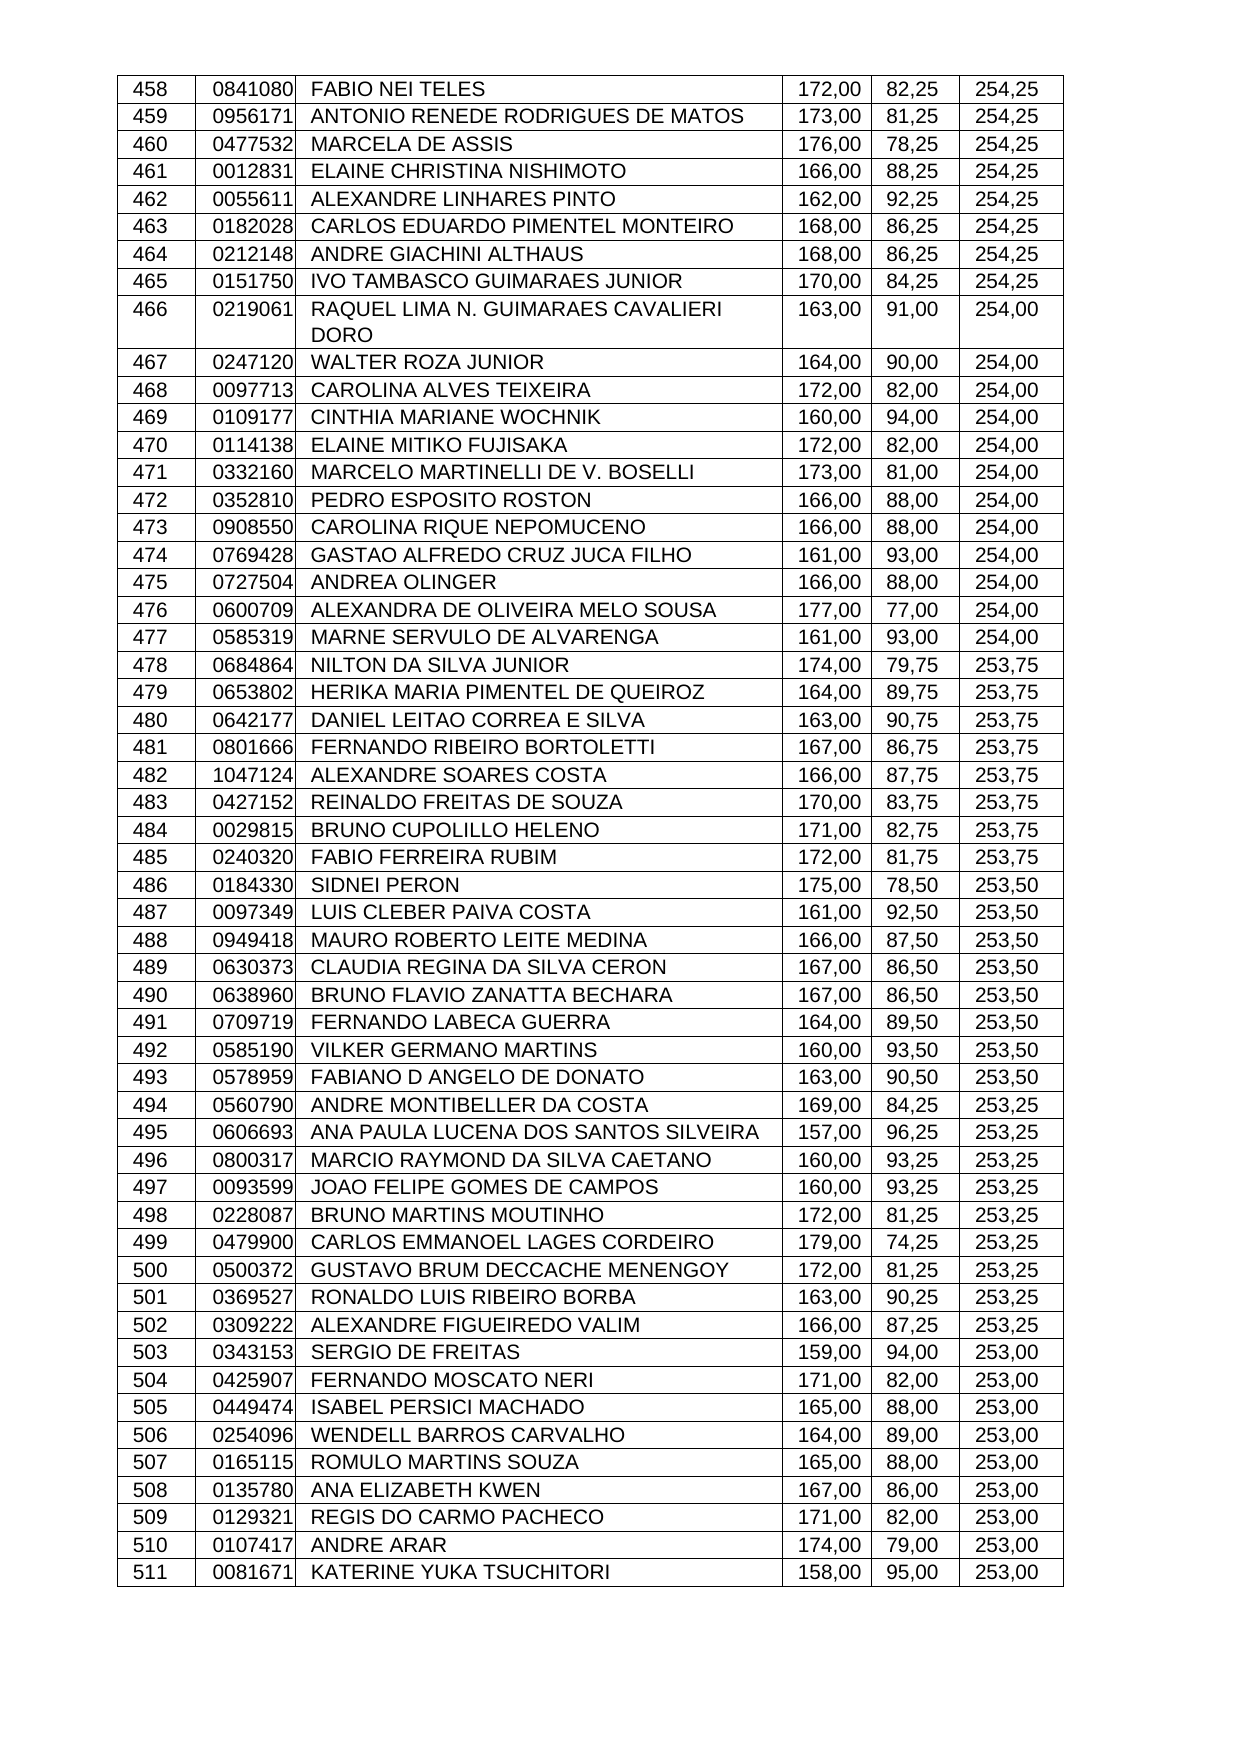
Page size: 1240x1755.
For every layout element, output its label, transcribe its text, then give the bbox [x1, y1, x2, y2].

table_cell 0182028 [196, 214, 295, 240]
table_cell CAROLINA RIQUE NEPOMUCENO [296, 514, 782, 541]
table_cell 493 [118, 1064, 195, 1091]
table_cell 253,25 [960, 1147, 1063, 1173]
table_cell 254,00 [960, 569, 1063, 596]
table_cell 170,00 [783, 789, 871, 816]
table_cell ANDRE ARAR [296, 1532, 782, 1558]
table_cell 505 [118, 1394, 195, 1421]
table_cell 253,25 [960, 1202, 1063, 1228]
table_cell 86,00 [872, 1477, 959, 1503]
table_cell 489 [118, 954, 195, 981]
table_cell 172,00 [783, 377, 871, 403]
table_cell 462 [118, 186, 195, 212]
table_cell 0352810 [196, 487, 295, 513]
table_cell 0638960 [196, 982, 295, 1008]
table_cell 254,00 [960, 404, 1063, 431]
table_cell 90,50 [872, 1064, 959, 1091]
table_cell 0769428 [196, 542, 295, 568]
table_cell 89,75 [872, 679, 959, 706]
table_cell ELAINE MITIKO FUJISAKA [296, 432, 782, 458]
table_cell 174,00 [783, 652, 871, 678]
table_cell CINTHIA MARIANE WOCHNIK [296, 404, 782, 431]
table_cell CAROLINA ALVES TEIXEIRA [296, 377, 782, 403]
table_cell 78,50 [872, 872, 959, 898]
table_cell 484 [118, 817, 195, 843]
table_cell FERNANDO RIBEIRO BORTOLETTI [296, 734, 782, 761]
table_cell 0908550 [196, 514, 295, 541]
table_cell 172,00 [783, 844, 871, 871]
table_cell REGIS DO CARMO PACHECO [296, 1504, 782, 1531]
table_cell 1047124 [196, 762, 295, 788]
table_cell 166,00 [783, 514, 871, 541]
table_cell 94,00 [872, 404, 959, 431]
table_cell 163,00 [783, 707, 871, 733]
table_cell 89,00 [872, 1422, 959, 1448]
table_cell 160,00 [783, 404, 871, 431]
table_cell 166,00 [783, 1312, 871, 1338]
table_cell 167,00 [783, 954, 871, 981]
table_cell 0097713 [196, 377, 295, 403]
table_cell 459 [118, 104, 195, 130]
table_cell 253,25 [960, 1257, 1063, 1283]
table_cell 253,00 [960, 1449, 1063, 1476]
table_cell 253,75 [960, 762, 1063, 788]
table_cell 95,00 [872, 1559, 959, 1586]
table_cell 176,00 [783, 131, 871, 157]
table_cell 90,00 [872, 349, 959, 376]
table_cell BRUNO FLAVIO ZANATTA BECHARA [296, 982, 782, 1008]
table_cell 254,25 [960, 186, 1063, 212]
table_cell 81,25 [872, 1257, 959, 1283]
table_cell 164,00 [783, 349, 871, 376]
table_cell 253,75 [960, 844, 1063, 871]
table_cell ISABEL PERSICI MACHADO [296, 1394, 782, 1421]
table_cell 474 [118, 542, 195, 568]
table_cell 253,00 [960, 1422, 1063, 1448]
table_cell 165,00 [783, 1449, 871, 1476]
table_cell 0114138 [196, 432, 295, 458]
table_cell 471 [118, 459, 195, 486]
table_cell 167,00 [783, 1477, 871, 1503]
table_cell FABIO FERREIRA RUBIM [296, 844, 782, 871]
table_cell 253,25 [960, 1092, 1063, 1118]
table_cell 0630373 [196, 954, 295, 981]
table_cell BRUNO MARTINS MOUTINHO [296, 1202, 782, 1228]
table_cell 253,25 [960, 1174, 1063, 1201]
table_cell 254,25 [960, 214, 1063, 240]
table_cell CLAUDIA REGINA DA SILVA CERON [296, 954, 782, 981]
table_cell 253,25 [960, 1312, 1063, 1338]
table_cell 479 [118, 679, 195, 706]
table_cell 88,00 [872, 1394, 959, 1421]
table_cell 253,50 [960, 1037, 1063, 1063]
table_cell 93,50 [872, 1037, 959, 1063]
table_cell 167,00 [783, 982, 871, 1008]
table_cell 483 [118, 789, 195, 816]
table_cell 90,75 [872, 707, 959, 733]
table_cell 173,00 [783, 459, 871, 486]
table_cell 495 [118, 1119, 195, 1146]
table_cell WALTER ROZA JUNIOR [296, 349, 782, 376]
table_cell 254,00 [960, 487, 1063, 513]
table_cell ROMULO MARTINS SOUZA [296, 1449, 782, 1476]
table_cell 510 [118, 1532, 195, 1558]
table_cell 0212148 [196, 241, 295, 267]
table_cell 96,25 [872, 1119, 959, 1146]
table_cell 0107417 [196, 1532, 295, 1558]
table_cell JOAO FELIPE GOMES DE CAMPOS [296, 1174, 782, 1201]
table_cell 254,25 [960, 159, 1063, 185]
table_cell 488 [118, 927, 195, 953]
table_cell 82,00 [872, 1367, 959, 1393]
table_cell PEDRO ESPOSITO ROSTON [296, 487, 782, 513]
table_cell NILTON DA SILVA JUNIOR [296, 652, 782, 678]
table_cell 504 [118, 1367, 195, 1393]
table_cell 254,25 [960, 269, 1063, 295]
table_cell 0228087 [196, 1202, 295, 1228]
table_cell ELAINE CHRISTINA NISHIMOTO [296, 159, 782, 185]
table_cell 177,00 [783, 597, 871, 623]
table_cell 163,00 [783, 1064, 871, 1091]
table_cell 253,50 [960, 872, 1063, 898]
table_cell 254,25 [960, 76, 1063, 102]
table_cell 497 [118, 1174, 195, 1201]
table_cell 0653802 [196, 679, 295, 706]
table_cell KATERINE YUKA TSUCHITORI [296, 1559, 782, 1586]
table_cell 0081671 [196, 1559, 295, 1586]
table_cell 490 [118, 982, 195, 1008]
table_cell 0560790 [196, 1092, 295, 1118]
table_cell 0219061 [196, 296, 295, 348]
table_cell 173,00 [783, 104, 871, 130]
table_cell ALEXANDRE LINHARES PINTO [296, 186, 782, 212]
table_cell 160,00 [783, 1037, 871, 1063]
table_cell 81,25 [872, 104, 959, 130]
table_cell 0012831 [196, 159, 295, 185]
table_cell 159,00 [783, 1339, 871, 1366]
table_cell 254,00 [960, 296, 1063, 348]
table_cell 93,25 [872, 1147, 959, 1173]
table_cell 501 [118, 1284, 195, 1311]
table_cell 174,00 [783, 1532, 871, 1558]
table_cell 494 [118, 1092, 195, 1118]
table_cell FABIO NEI TELES [296, 76, 782, 102]
table_cell 253,00 [960, 1532, 1063, 1558]
table_cell 172,00 [783, 1202, 871, 1228]
table_cell GUSTAVO BRUM DECCACHE MENENGOY [296, 1257, 782, 1283]
table_cell 87,50 [872, 927, 959, 953]
table_cell 0135780 [196, 1477, 295, 1503]
table_cell 0097349 [196, 899, 295, 926]
table_cell 0684864 [196, 652, 295, 678]
table_cell 253,50 [960, 899, 1063, 926]
table_cell 81,00 [872, 459, 959, 486]
table_cell 94,00 [872, 1339, 959, 1366]
table_cell 0449474 [196, 1394, 295, 1421]
table_cell 253,50 [960, 982, 1063, 1008]
table_cell 78,25 [872, 131, 959, 157]
table_cell IVO TAMBASCO GUIMARAES JUNIOR [296, 269, 782, 295]
table_cell 253,75 [960, 707, 1063, 733]
table_cell 470 [118, 432, 195, 458]
table_cell 254,00 [960, 432, 1063, 458]
table_cell 158,00 [783, 1559, 871, 1586]
table_cell 161,00 [783, 542, 871, 568]
table_cell 0727504 [196, 569, 295, 596]
table_cell 253,50 [960, 954, 1063, 981]
table_cell MAURO ROBERTO LEITE MEDINA [296, 927, 782, 953]
table_cell 170,00 [783, 269, 871, 295]
table_cell 0578959 [196, 1064, 295, 1091]
table_cell 465 [118, 269, 195, 295]
table_cell 160,00 [783, 1174, 871, 1201]
table_cell 0129321 [196, 1504, 295, 1531]
table_cell 168,00 [783, 241, 871, 267]
table_cell ANA PAULA LUCENA DOS SANTOS SILVEIRA [296, 1119, 782, 1146]
table_cell 162,00 [783, 186, 871, 212]
table_cell 88,25 [872, 159, 959, 185]
table_cell 171,00 [783, 1367, 871, 1393]
table_cell 0956171 [196, 104, 295, 130]
table_cell MARCIO RAYMOND DA SILVA CAETANO [296, 1147, 782, 1173]
table_cell VILKER GERMANO MARTINS [296, 1037, 782, 1063]
table_cell 0240320 [196, 844, 295, 871]
table_cell 0247120 [196, 349, 295, 376]
table_cell 0600709 [196, 597, 295, 623]
table_cell 0801666 [196, 734, 295, 761]
table_cell 0165115 [196, 1449, 295, 1476]
table_cell ANTONIO RENEDE RODRIGUES DE MATOS [296, 104, 782, 130]
table_cell 93,00 [872, 624, 959, 651]
table_cell 82,00 [872, 432, 959, 458]
table_cell 463 [118, 214, 195, 240]
table_cell FERNANDO LABECA GUERRA [296, 1009, 782, 1036]
table_cell CARLOS EMMANOEL LAGES CORDEIRO [296, 1229, 782, 1256]
table_cell 0500372 [196, 1257, 295, 1283]
table_cell FABIANO D ANGELO DE DONATO [296, 1064, 782, 1091]
table_cell 169,00 [783, 1092, 871, 1118]
table_cell 475 [118, 569, 195, 596]
table_cell 84,25 [872, 1092, 959, 1118]
table_cell 77,00 [872, 597, 959, 623]
table_cell 82,00 [872, 1504, 959, 1531]
table_cell 171,00 [783, 1504, 871, 1531]
table_cell 166,00 [783, 927, 871, 953]
table_cell 253,00 [960, 1394, 1063, 1421]
table_cell 477 [118, 624, 195, 651]
table_cell 0425907 [196, 1367, 295, 1393]
table_cell CARLOS EDUARDO PIMENTEL MONTEIRO [296, 214, 782, 240]
table_cell ANDREA OLINGER [296, 569, 782, 596]
table_cell 253,25 [960, 1119, 1063, 1146]
table_cell 0332160 [196, 459, 295, 486]
table_cell 86,50 [872, 982, 959, 1008]
table_cell 166,00 [783, 762, 871, 788]
table_cell 0309222 [196, 1312, 295, 1338]
table_cell 91,00 [872, 296, 959, 348]
table_cell 254,00 [960, 624, 1063, 651]
table_cell 254,00 [960, 597, 1063, 623]
table_cell 0800317 [196, 1147, 295, 1173]
table_cell 165,00 [783, 1394, 871, 1421]
table_cell 254,25 [960, 241, 1063, 267]
table_cell 500 [118, 1257, 195, 1283]
table_cell 502 [118, 1312, 195, 1338]
table_cell BRUNO CUPOLILLO HELENO [296, 817, 782, 843]
table_cell REINALDO FREITAS DE SOUZA [296, 789, 782, 816]
table_cell 254,00 [960, 514, 1063, 541]
table_cell 160,00 [783, 1147, 871, 1173]
table_cell MARCELO MARTINELLI DE V. BOSELLI [296, 459, 782, 486]
table_cell 0369527 [196, 1284, 295, 1311]
table_cell 476 [118, 597, 195, 623]
table_cell MARNE SERVULO DE ALVARENGA [296, 624, 782, 651]
table_cell ALEXANDRE SOARES COSTA [296, 762, 782, 788]
table_cell 253,75 [960, 679, 1063, 706]
table_cell 0029815 [196, 817, 295, 843]
table_cell 0642177 [196, 707, 295, 733]
table_cell 92,50 [872, 899, 959, 926]
table_cell 486 [118, 872, 195, 898]
table_cell 253,50 [960, 1009, 1063, 1036]
table_cell 0427152 [196, 789, 295, 816]
table_cell 93,25 [872, 1174, 959, 1201]
table_cell RONALDO LUIS RIBEIRO BORBA [296, 1284, 782, 1311]
table_cell 0606693 [196, 1119, 295, 1146]
table_cell 82,00 [872, 377, 959, 403]
table_cell 0151750 [196, 269, 295, 295]
table_cell 253,75 [960, 789, 1063, 816]
table_cell 86,75 [872, 734, 959, 761]
table_cell 87,75 [872, 762, 959, 788]
table_cell 485 [118, 844, 195, 871]
table_cell 499 [118, 1229, 195, 1256]
table_cell 0184330 [196, 872, 295, 898]
table_cell 467 [118, 349, 195, 376]
table_cell 88,00 [872, 514, 959, 541]
table_cell 0477532 [196, 131, 295, 157]
table_cell 253,75 [960, 734, 1063, 761]
table_cell ANDRE MONTIBELLER DA COSTA [296, 1092, 782, 1118]
table_cell 254,25 [960, 131, 1063, 157]
table_cell 253,00 [960, 1367, 1063, 1393]
table_cell 473 [118, 514, 195, 541]
table_cell 79,75 [872, 652, 959, 678]
table_cell 253,50 [960, 927, 1063, 953]
table_cell 253,75 [960, 652, 1063, 678]
table_cell 254,00 [960, 349, 1063, 376]
table_cell 0949418 [196, 927, 295, 953]
table_cell 253,00 [960, 1559, 1063, 1586]
table_cell 508 [118, 1477, 195, 1503]
table_cell 511 [118, 1559, 195, 1586]
table_cell 86,25 [872, 214, 959, 240]
table_cell 492 [118, 1037, 195, 1063]
table_cell 172,00 [783, 76, 871, 102]
table_cell 88,00 [872, 1449, 959, 1476]
table_cell 254,25 [960, 104, 1063, 130]
table_cell 461 [118, 159, 195, 185]
table_cell 464 [118, 241, 195, 267]
table_cell 506 [118, 1422, 195, 1448]
table_cell 0055611 [196, 186, 295, 212]
table_cell 167,00 [783, 734, 871, 761]
table_cell 478 [118, 652, 195, 678]
table_cell 87,25 [872, 1312, 959, 1338]
table_cell 469 [118, 404, 195, 431]
table_cell 82,25 [872, 76, 959, 102]
table_cell 253,00 [960, 1339, 1063, 1366]
table_cell 161,00 [783, 899, 871, 926]
table_cell 172,00 [783, 432, 871, 458]
table_cell ANA ELIZABETH KWEN [296, 1477, 782, 1503]
table_cell 507 [118, 1449, 195, 1476]
table_cell HERIKA MARIA PIMENTEL DE QUEIROZ [296, 679, 782, 706]
table_cell 168,00 [783, 214, 871, 240]
table_cell 172,00 [783, 1257, 871, 1283]
table_cell 0709719 [196, 1009, 295, 1036]
table_cell 93,00 [872, 542, 959, 568]
table_cell 498 [118, 1202, 195, 1228]
table_cell 253,00 [960, 1477, 1063, 1503]
table_cell GASTAO ALFREDO CRUZ JUCA FILHO [296, 542, 782, 568]
table_cell 253,75 [960, 817, 1063, 843]
table_cell 458 [118, 76, 195, 102]
table_cell 164,00 [783, 1422, 871, 1448]
table_cell 466 [118, 296, 195, 348]
table_cell 0254096 [196, 1422, 295, 1448]
table_cell ALEXANDRE FIGUEIREDO VALIM [296, 1312, 782, 1338]
table_cell RAQUEL LIMA N. GUIMARAES CAVALIERI DORO [296, 296, 782, 348]
table_cell 480 [118, 707, 195, 733]
table_cell 88,00 [872, 487, 959, 513]
table_cell MARCELA DE ASSIS [296, 131, 782, 157]
table_cell 509 [118, 1504, 195, 1531]
table_cell 74,25 [872, 1229, 959, 1256]
table_cell 90,25 [872, 1284, 959, 1311]
table_cell 157,00 [783, 1119, 871, 1146]
table_cell 0841080 [196, 76, 295, 102]
table_cell 179,00 [783, 1229, 871, 1256]
table_cell 460 [118, 131, 195, 157]
table_cell 164,00 [783, 1009, 871, 1036]
table_cell 253,25 [960, 1229, 1063, 1256]
table_cell 89,50 [872, 1009, 959, 1036]
table_cell 487 [118, 899, 195, 926]
table_cell ALEXANDRA DE OLIVEIRA MELO SOUSA [296, 597, 782, 623]
table_cell 86,25 [872, 241, 959, 267]
table_cell 468 [118, 377, 195, 403]
table_cell 163,00 [783, 296, 871, 348]
table_cell SERGIO DE FREITAS [296, 1339, 782, 1366]
table_cell 79,00 [872, 1532, 959, 1558]
table_cell 254,00 [960, 542, 1063, 568]
table_cell WENDELL BARROS CARVALHO [296, 1422, 782, 1448]
table_cell 491 [118, 1009, 195, 1036]
table_cell ANDRE GIACHINI ALTHAUS [296, 241, 782, 267]
table_cell 166,00 [783, 159, 871, 185]
table_cell 82,75 [872, 817, 959, 843]
table_cell 0585319 [196, 624, 295, 651]
table_cell 253,25 [960, 1284, 1063, 1311]
table_cell 0343153 [196, 1339, 295, 1366]
table_cell 496 [118, 1147, 195, 1173]
table_cell 83,75 [872, 789, 959, 816]
table_cell 81,25 [872, 1202, 959, 1228]
table_cell 254,00 [960, 459, 1063, 486]
table_cell DANIEL LEITAO CORREA E SILVA [296, 707, 782, 733]
table_cell 164,00 [783, 679, 871, 706]
table_cell 84,25 [872, 269, 959, 295]
table_cell 0109177 [196, 404, 295, 431]
table_cell 0479900 [196, 1229, 295, 1256]
table_cell 0585190 [196, 1037, 295, 1063]
table_cell 161,00 [783, 624, 871, 651]
table_cell 175,00 [783, 872, 871, 898]
table_cell 81,75 [872, 844, 959, 871]
table_cell 253,00 [960, 1504, 1063, 1531]
table_cell 482 [118, 762, 195, 788]
table_cell 481 [118, 734, 195, 761]
table_cell 166,00 [783, 569, 871, 596]
table_cell 0093599 [196, 1174, 295, 1201]
table_cell SIDNEI PERON [296, 872, 782, 898]
table_cell 88,00 [872, 569, 959, 596]
table_cell 503 [118, 1339, 195, 1366]
table_cell 163,00 [783, 1284, 871, 1311]
table_cell 166,00 [783, 487, 871, 513]
table_cell FERNANDO MOSCATO NERI [296, 1367, 782, 1393]
table_cell 254,00 [960, 377, 1063, 403]
table_cell 171,00 [783, 817, 871, 843]
table_cell 92,25 [872, 186, 959, 212]
table_cell 253,50 [960, 1064, 1063, 1091]
table_cell LUIS CLEBER PAIVA COSTA [296, 899, 782, 926]
table_cell 472 [118, 487, 195, 513]
table_cell 86,50 [872, 954, 959, 981]
